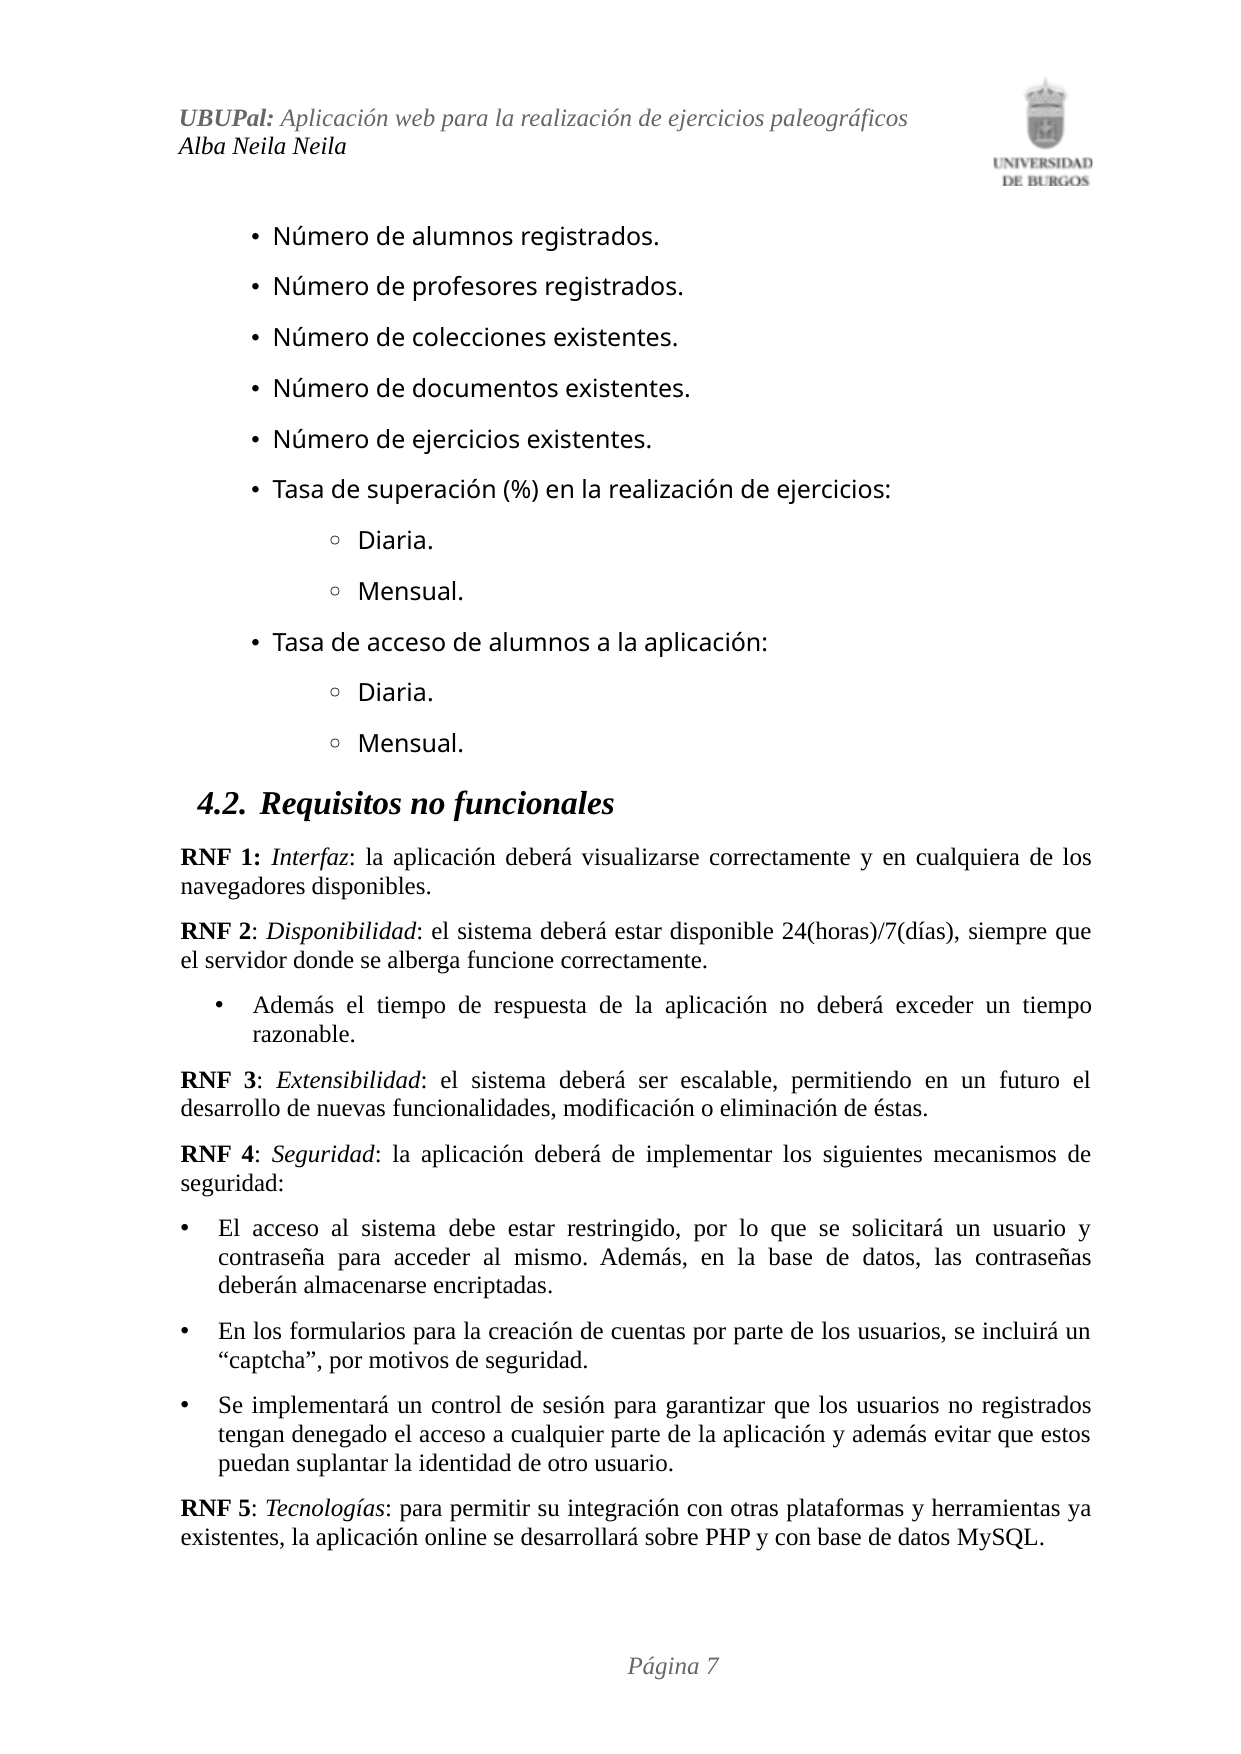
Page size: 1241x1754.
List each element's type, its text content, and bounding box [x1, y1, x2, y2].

list El acceso al sistema debe estar restringido, por lo que se solicitará un usuario y contraseña para acceder al mismo. Además, en la base de datos, las contraseñas deberán almacenarse encriptadas. [180, 1213, 1092, 1299]
subtitle Requisitos no funcionales [189, 783, 1092, 822]
text ◦ Mensual. [325, 573, 1092, 607]
text • Número de profesores registrados. [251, 269, 1092, 303]
text ◦ Diaria. [325, 523, 1092, 557]
picture [993, 77, 1093, 186]
text • Tasa de acceso de alumnos a la aplicación: [251, 624, 1092, 658]
list RNF 1: Interfaz: la aplicación deberá visualizarse correctamente y en cualquiera de los navegadores disponibles. [180, 842, 1092, 900]
text • Número de colecciones existentes. [251, 320, 1092, 354]
text • Tasa de superación (%) en la realización de ejercicios: [251, 472, 1092, 506]
text ◦ Diaria. [325, 675, 1092, 709]
text • Número de documentos existentes. [251, 371, 1092, 404]
list Se implementará un control de sesión para garantizar que los usuarios no registrados tengan denegado el acceso a cualquier parte de la aplicación y además evitar que estos puedan suplantar la identidad de otro usuario. [180, 1390, 1092, 1476]
list RNF 5: Tecnologías: para permitir su integración con otras plataformas y herramientas ya existentes, la aplicación online se desarrollará sobre PHP y con base de datos MySQL. [180, 1493, 1092, 1551]
text • Número de ejercicios existentes. [251, 421, 1092, 455]
list Además el tiempo de respuesta de la aplicación no deberá exceder un tiempo razonable. [215, 991, 1092, 1048]
list RNF 2: Disponibilidad: el sistema deberá estar disponible 24(horas)/7(días), siempre que el servidor donde se alberga funcione correctamente. [180, 916, 1092, 974]
list • Número de alumnos registrados. [251, 218, 1092, 252]
text ◦ Mensual. [325, 726, 1092, 760]
list RNF 3: Extensibilidad: el sistema deberá ser escalable, permitiendo en un futuro el desarrollo de nuevas funcionalidades, modificación o eliminación de éstas. [180, 1065, 1092, 1122]
list RNF 4: Seguridad: la aplicación deberá de implementar los siguientes mecanismos de seguridad: [180, 1139, 1092, 1196]
list En los formularios para la creación de cuentas por parte de los usuarios, se incluirá un “captcha”, por motivos de seguridad. [180, 1316, 1092, 1373]
